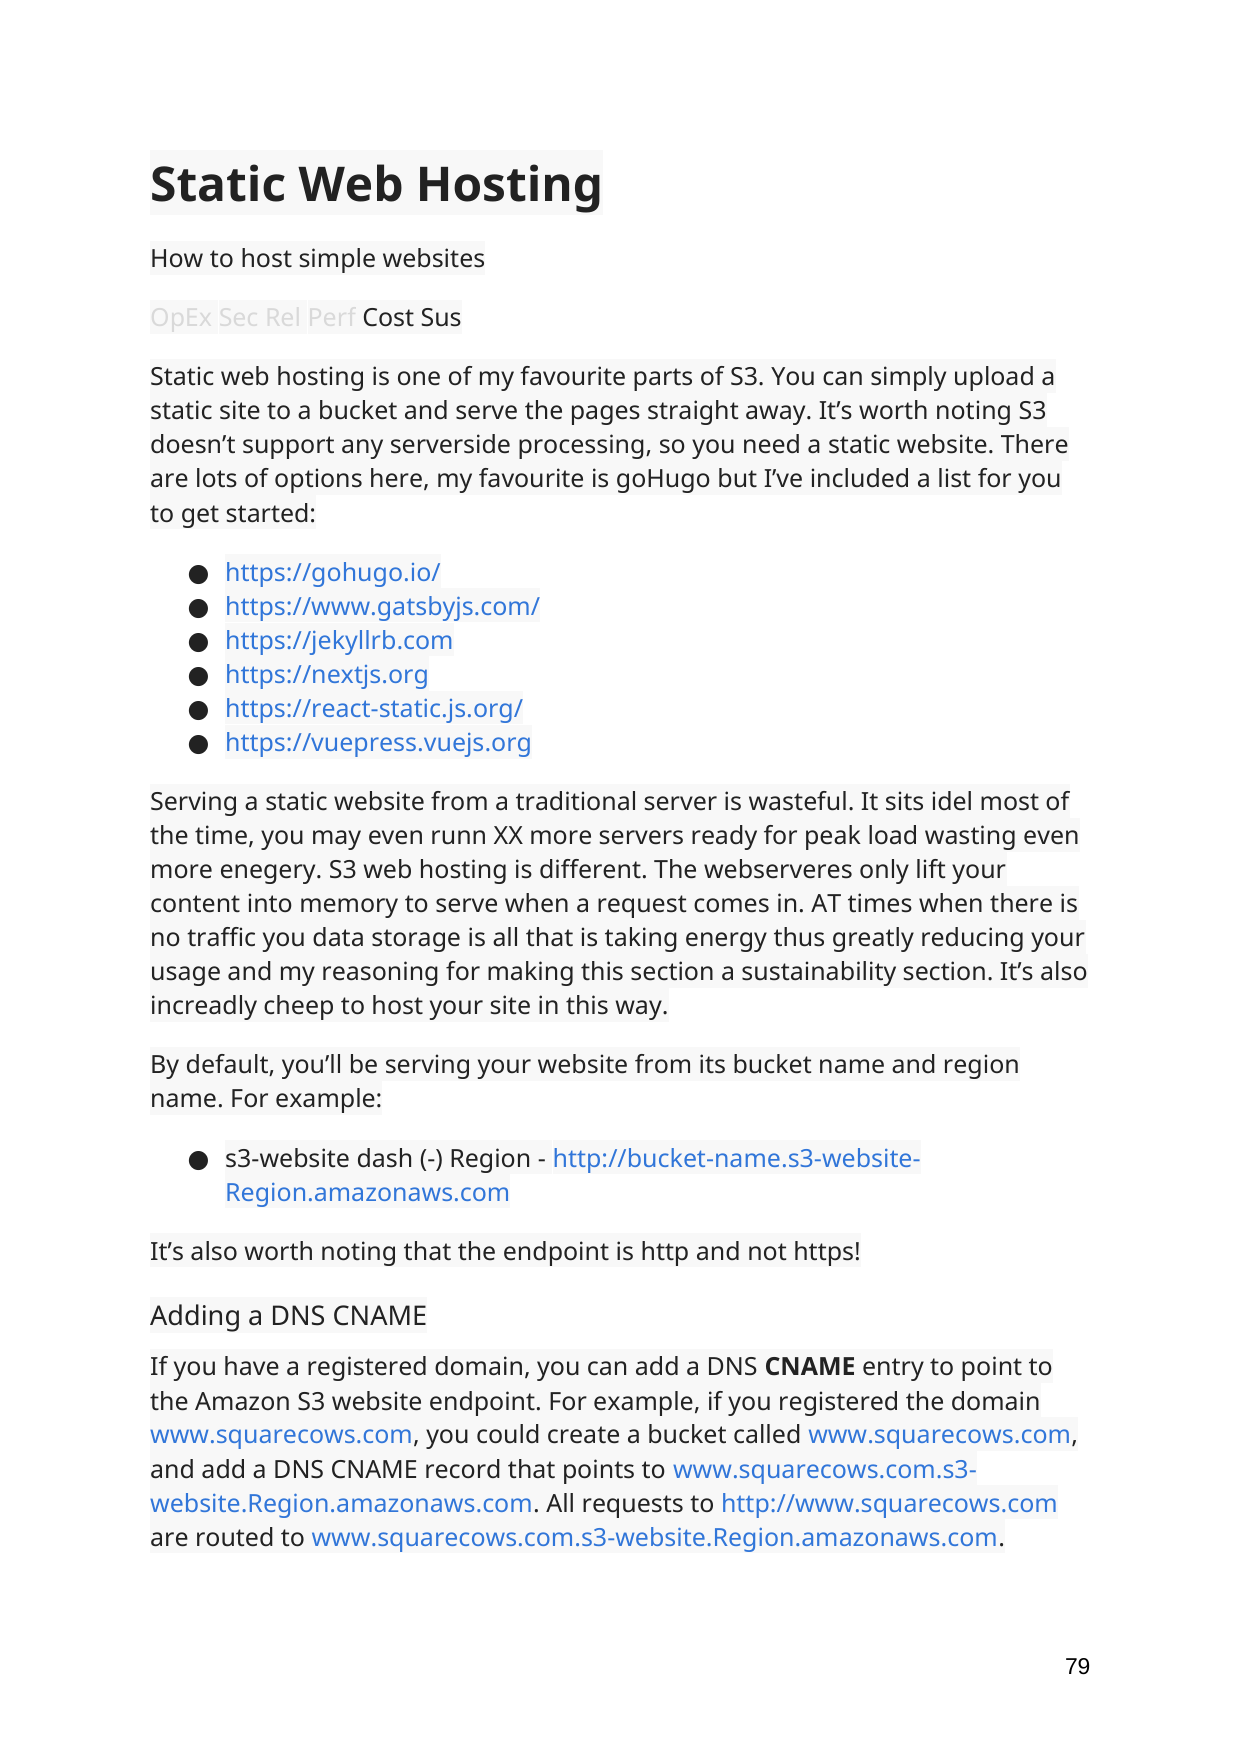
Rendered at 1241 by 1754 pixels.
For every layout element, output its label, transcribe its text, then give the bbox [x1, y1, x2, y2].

list https://vuepress.vuejs.org [187, 724, 1090, 759]
text How to host simple websites [150, 241, 1090, 275]
text If you have a registered domain, you can add a DNS CNAME entry to point to the Amazon S3 website endpoint. For example, if you registered the domain www.squarecows.com, you could create a bucket called www.squarecows.com, and add a DNS CNAME record that points to www.squarecows.com.s3-website.Region.amazonaws.com. All requests to http://www.squarecows.com are routed to www.squarecows.com.s3-website.Region.amazonaws.com. [150, 1349, 1090, 1553]
text Serving a static website from a traditional server is wasteful. It sits idel most of the time, you may even runn XX more servers ready for peak load wasting even more enegery. S3 web hosting is different. The webserveres only lift your content into memory to serve when a request comes in. AT times when there is no traffic you data storage is all that is taking energy thus greatly reducing your usage and my reasoning for making this section a sustainability section. It’s also increadly cheep to host your site in this way. [150, 784, 1090, 1022]
list https://jekyllrb.com [187, 622, 1090, 656]
text By default, you’ll be serving your website from its bucket name and region name. For example: [150, 1047, 1090, 1115]
list https://nextjs.org [187, 656, 1090, 691]
list https://www.gatsbyjs.com/ [187, 588, 1090, 622]
text Static web hosting is one of my favourite parts of S3. You can simply upload a static site to a bucket and serve the pages straight away. It’s worth noting S3 doesn’t support any serverside processing, so you need a static website. There are lots of options here, my favourite is goHugo but I’ve included a list for you to get started: [150, 359, 1090, 529]
text OpEx Sec Rel Perf Cost Sus [150, 300, 1090, 334]
subtitle Static Web Hosting [150, 150, 1090, 215]
subtitle Adding a DNS CNAME [150, 1297, 1090, 1333]
list https://gohugo.io/ [187, 554, 1090, 588]
list https://react-static.js.org/ [187, 691, 1090, 724]
list s3-website dash (-) Region ‐ http://bucket-name.s3-website-Region.amazonaws.com [187, 1140, 1090, 1208]
text It’s also worth noting that the endpoint is http and not https! [150, 1233, 1090, 1267]
